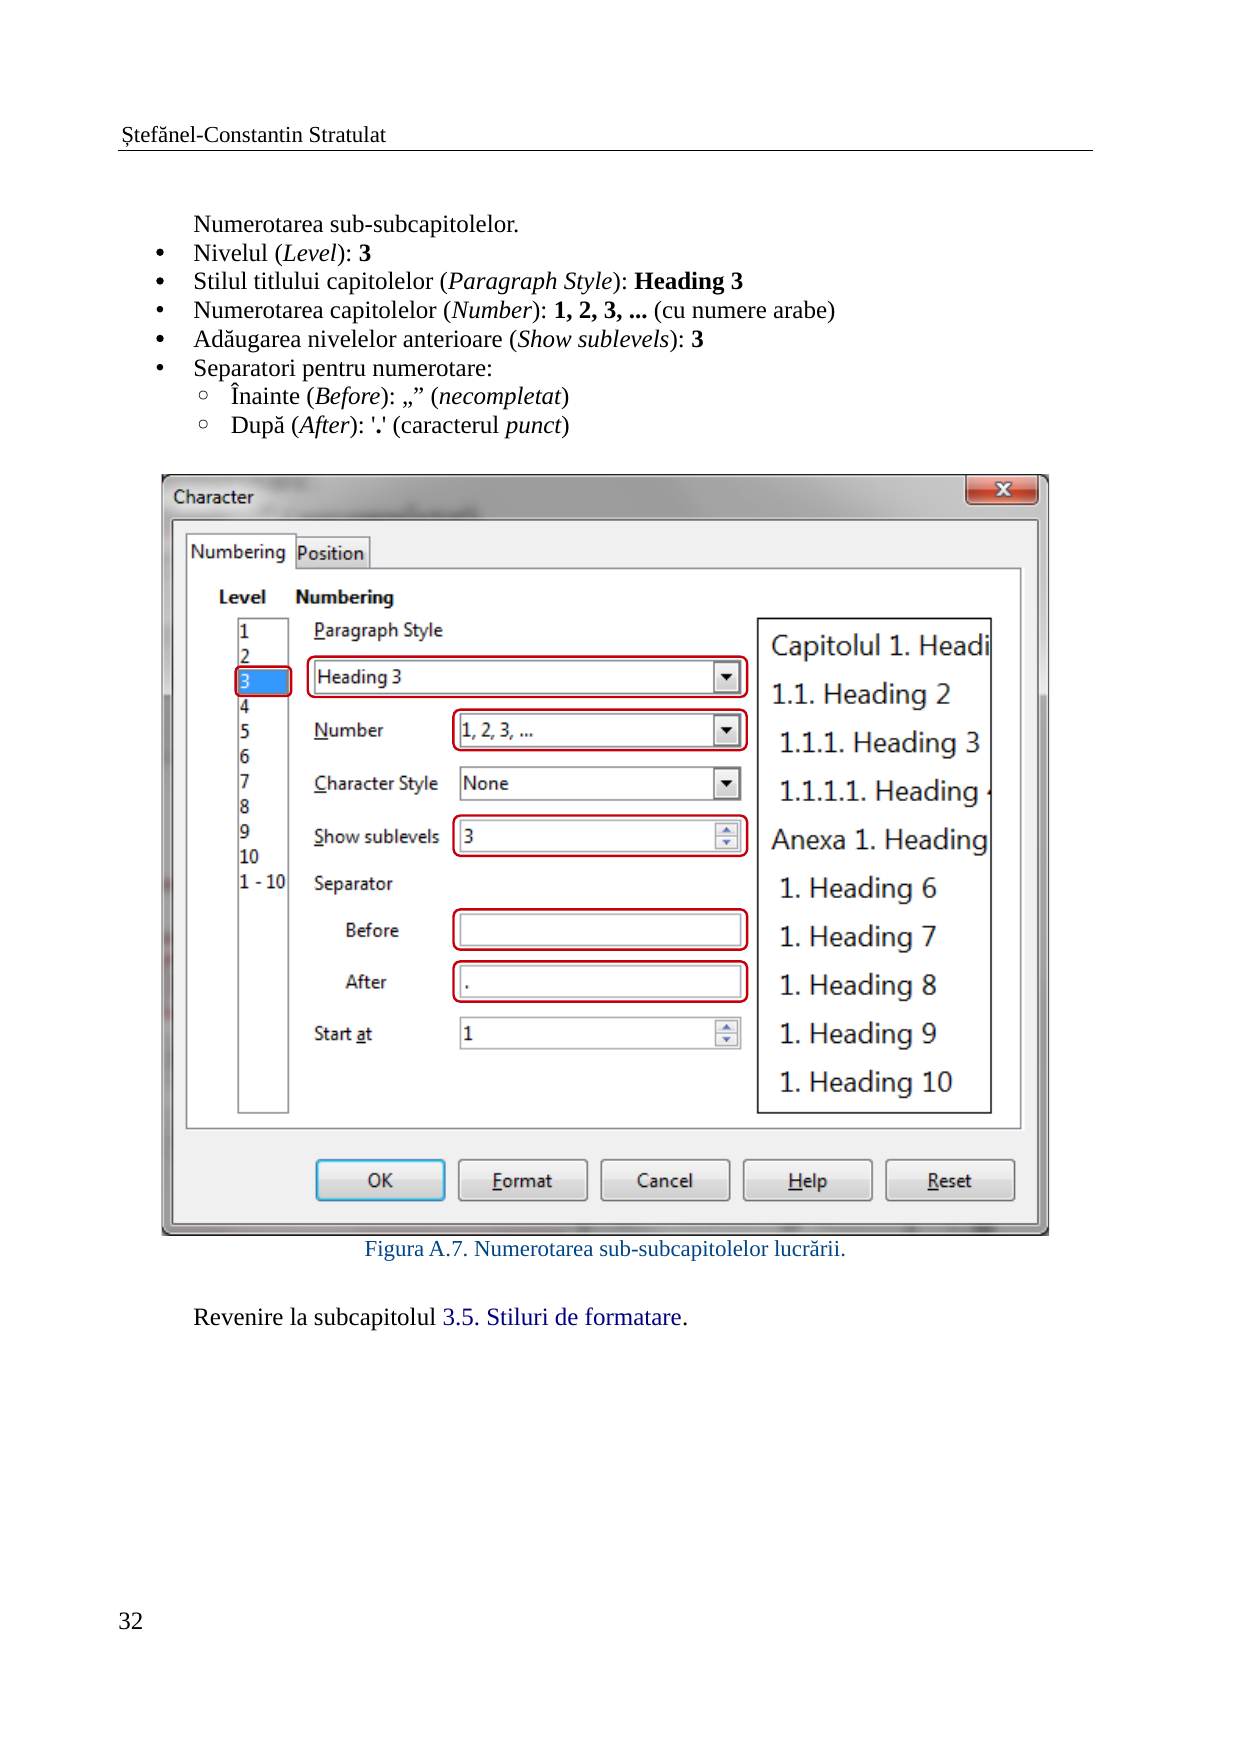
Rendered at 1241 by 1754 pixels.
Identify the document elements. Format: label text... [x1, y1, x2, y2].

list Adăugarea nivelelor anterioare (Show sublevels): 3 [156, 324, 1093, 353]
list Separatori pentru numerotare: [156, 353, 1093, 381]
list Înainte (Before): „” (necompletat) [193, 381, 1093, 410]
list Numerotarea capitolelor (Number): 1, 2, 3, ... (cu numere arabe) [156, 295, 1093, 324]
text Numerotarea sub-subcapitolelor. [118, 209, 1093, 238]
list Nivelul (Level): 3 [156, 238, 1093, 266]
picture [161, 474, 1050, 1236]
list Stilul titlului capitolelor (Paragraph Style): Heading 3 [156, 266, 1093, 295]
text Revenire la subcapitolul 3.5. Stiluri de formatare. [118, 1302, 1093, 1331]
list După (After): '.' (caracterul punct) [193, 410, 1093, 439]
text Figura A.7. Numerotarea sub-subcapitolelor lucrării. [118, 1236, 1092, 1261]
